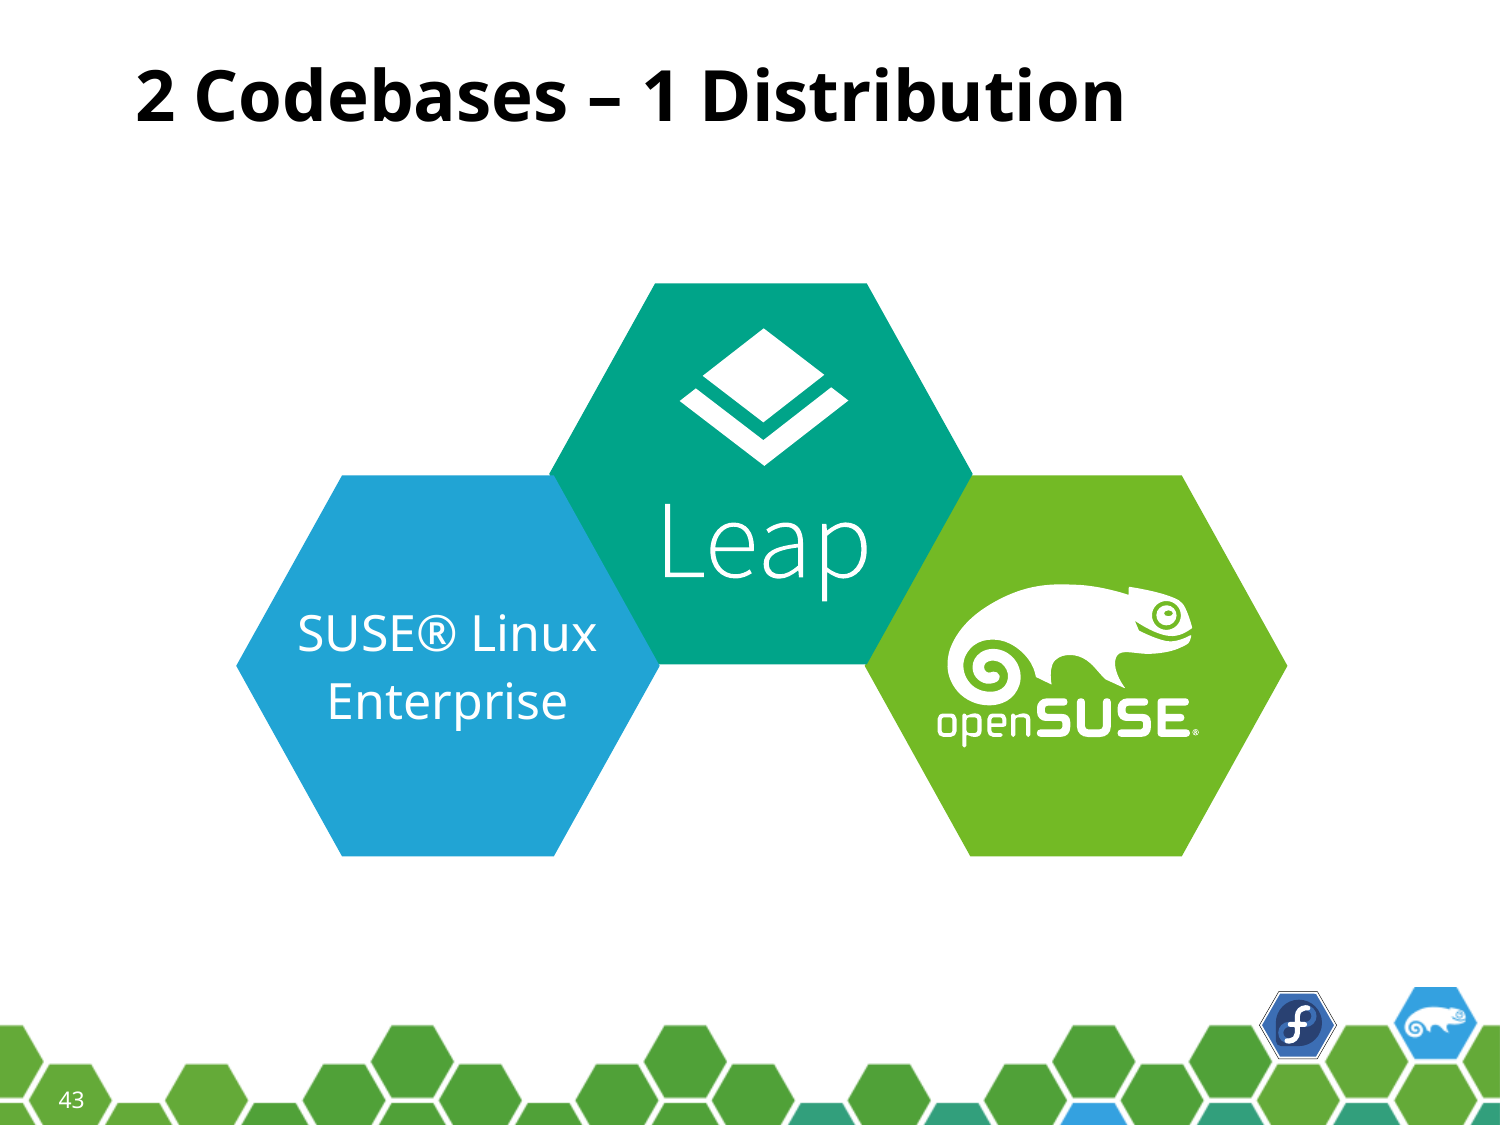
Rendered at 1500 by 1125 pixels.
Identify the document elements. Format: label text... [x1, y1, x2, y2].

text_box SUSE® Linux Enterprise [236, 475, 660, 857]
picture [0, 987, 1500, 1125]
title 2 Codebases – 1 Distribution [135, 12, 1372, 175]
picture [937, 584, 1199, 748]
text_box [864, 475, 1288, 857]
picture [625, 287, 909, 643]
